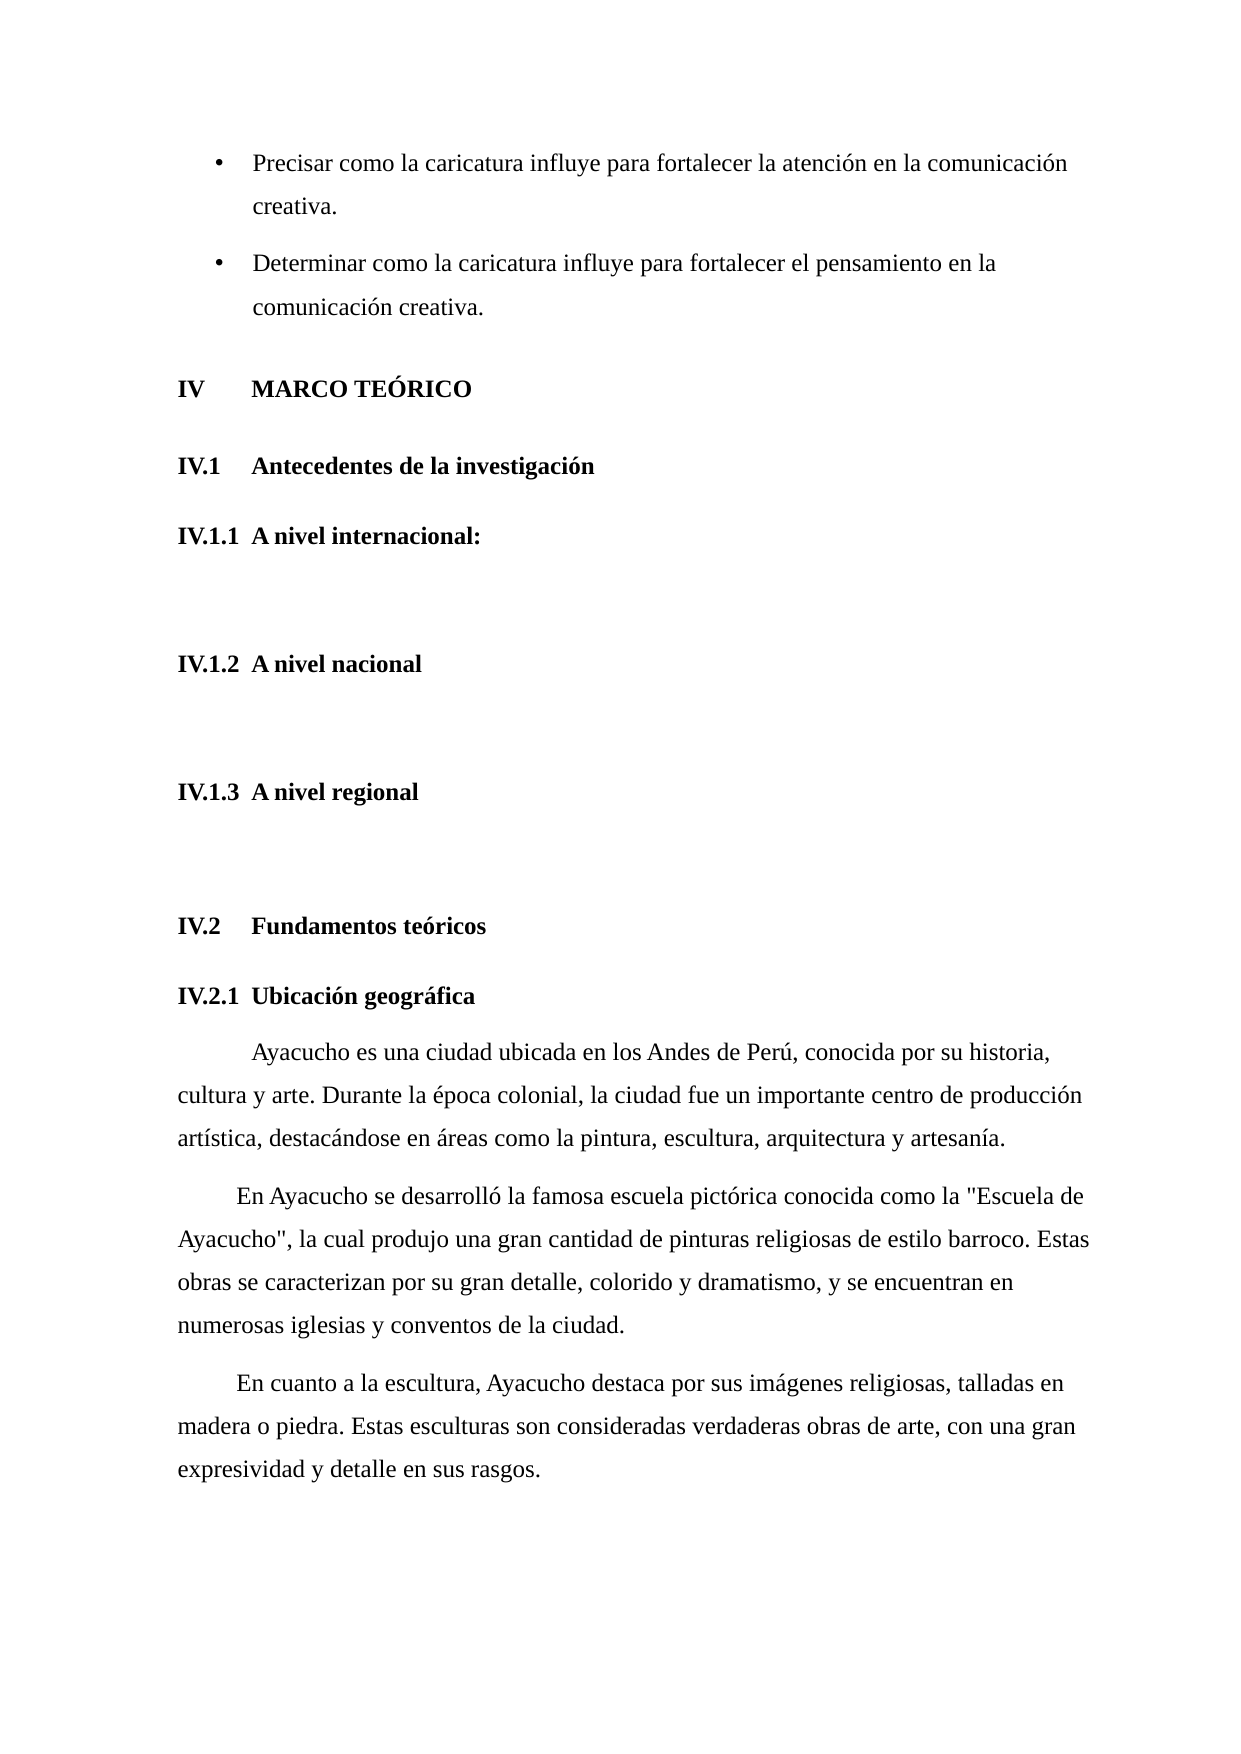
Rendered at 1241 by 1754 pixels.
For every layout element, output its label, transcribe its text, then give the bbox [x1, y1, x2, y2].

subtitle Ubicación geográfica [177, 981, 1093, 1010]
text En Ayacucho se desarrolló la famosa escuela pictórica conocida como la "Escuela de Ayacucho", la cual produjo una gran cantidad de pinturas religiosas de estilo barroco. Estas obras se caracterizan por su gran detalle, colorido y dramatismo, y se encuentran en numerosas iglesias y conventos de la ciudad. [177, 1181, 1093, 1339]
subtitle A nivel nacional [177, 649, 1093, 678]
text En cuanto a la escultura, Ayacucho destaca por sus imágenes religiosas, talladas en madera o piedra. Estas esculturas son consideradas verdaderas obras de arte, con una gran expresividad y detalle en sus rasgos. [177, 1368, 1093, 1483]
text Ayacucho es una ciudad ubicada en los Andes de Perú, conocida por su historia, cultura y arte. Durante la época colonial, la ciudad fue un importante centro de producción artística, destacándose en áreas como la pintura, escultura, arquitectura y artesanía. [177, 1037, 1093, 1152]
subtitle A nivel internacional: [177, 521, 1093, 550]
list Determinar como la caricatura influye para fortalecer el pensamiento en la comunicación creativa. [215, 248, 1093, 320]
list Precisar como la caricatura influye para fortalecer la atención en la comunicación creativa. [215, 148, 1093, 219]
subtitle Antecedentes de la investigación [177, 451, 1093, 479]
subtitle Fundamentos teóricos [177, 911, 1093, 940]
subtitle MARCO TEÓRICO [177, 374, 1093, 403]
subtitle A nivel regional [177, 777, 1093, 806]
